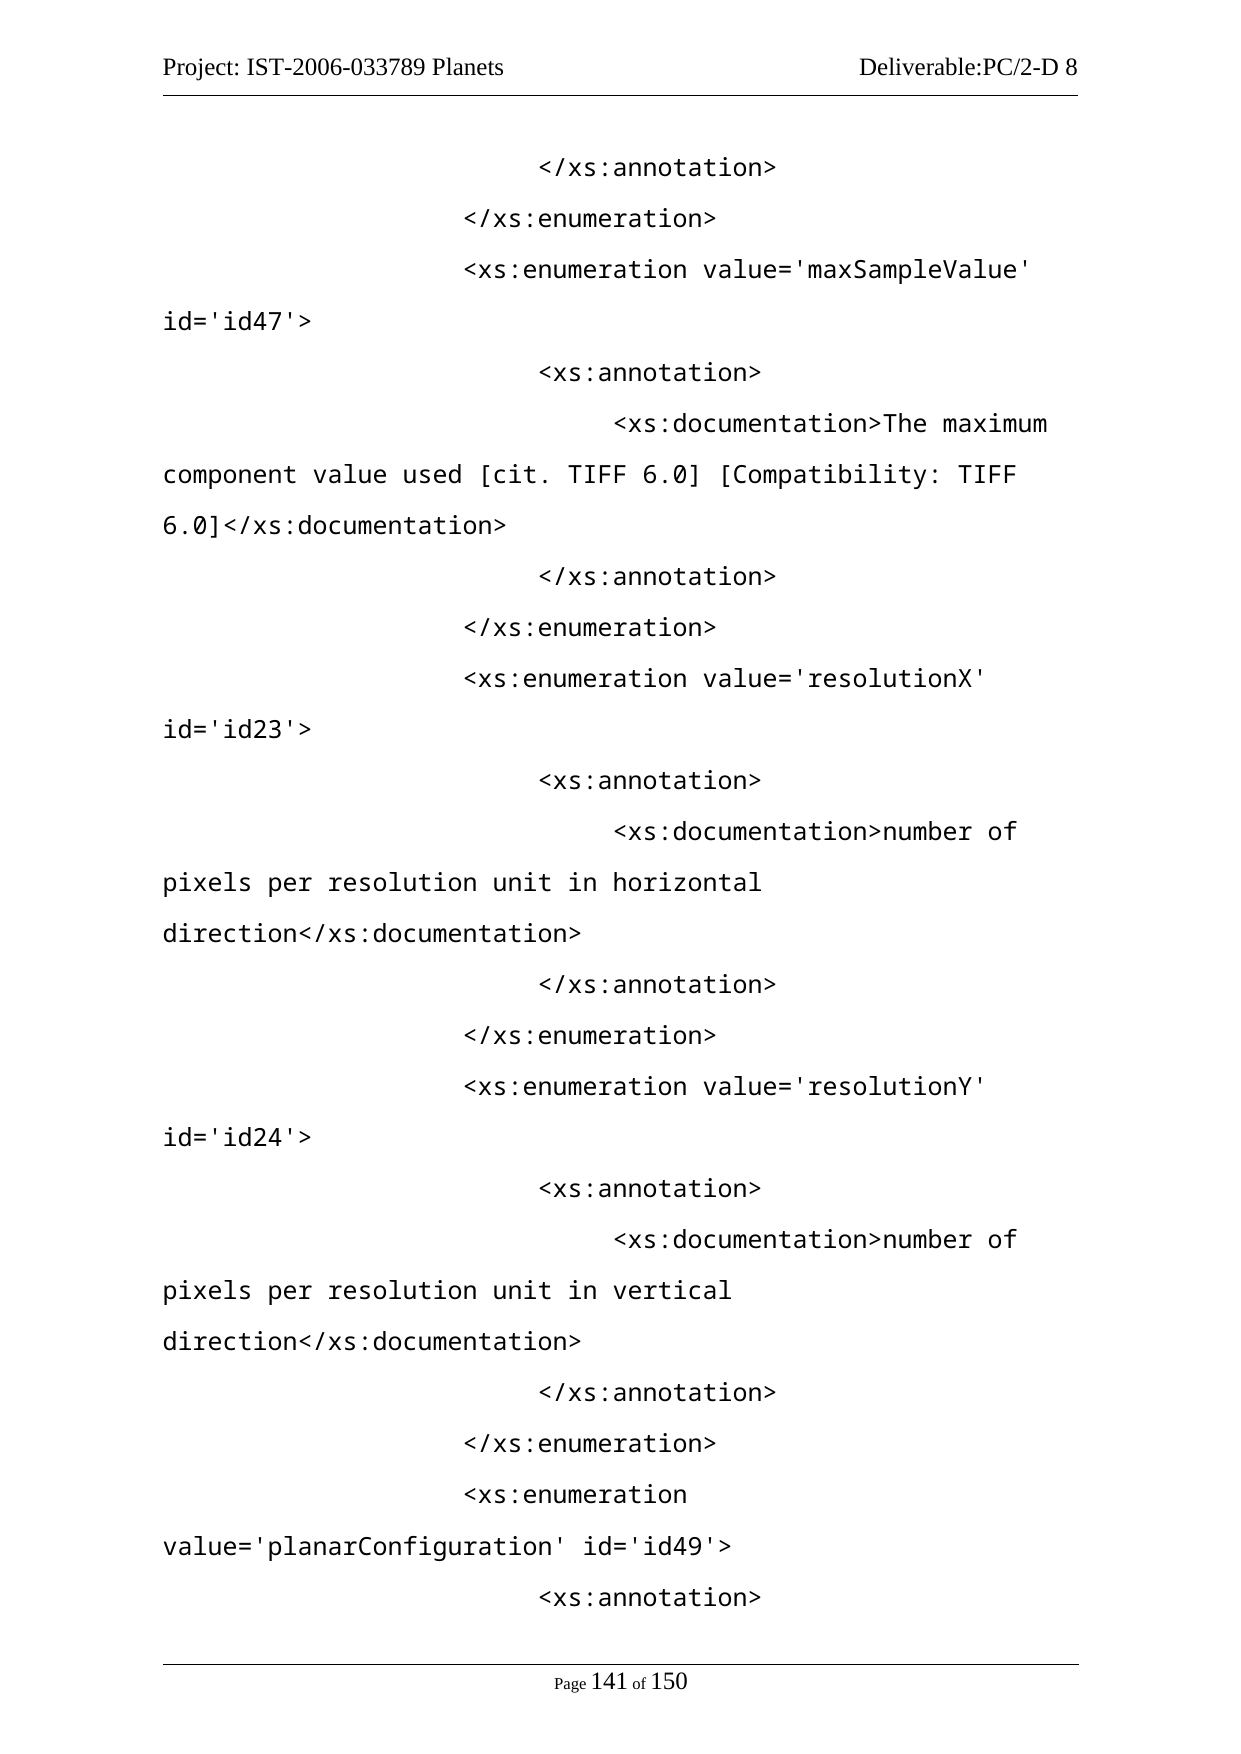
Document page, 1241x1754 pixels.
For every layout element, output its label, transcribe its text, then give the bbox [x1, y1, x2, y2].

text <xs:annotation> [162, 1579, 1078, 1613]
text <xs:enumeration value='resolutionY' id='id24'> [162, 1069, 1078, 1154]
text </xs:annotation> [162, 1375, 1078, 1409]
text </xs:enumeration> [162, 1018, 1078, 1052]
text <xs:documentation>The maximum component value used [cit. TIFF 6.0] [Compatibility: TIFF 6.0]</xs:documentation> [162, 405, 1078, 541]
text </xs:enumeration> [162, 609, 1078, 643]
text <xs:annotation> [162, 354, 1078, 388]
text <xs:annotation> [162, 762, 1078, 797]
text </xs:annotation> [162, 150, 1078, 184]
text </xs:enumeration> [162, 201, 1078, 235]
text </xs:annotation> [162, 967, 1078, 1001]
text <xs:annotation> [162, 1171, 1078, 1205]
text <xs:documentation>number of pixels per resolution unit in horizontal direction</xs:documentation> [162, 813, 1078, 950]
text </xs:enumeration> [162, 1426, 1078, 1460]
text <xs:documentation>number of pixels per resolution unit in vertical direction</xs:documentation> [162, 1222, 1078, 1358]
text </xs:annotation> [162, 558, 1078, 592]
text <xs:enumeration value='planarConfiguration' id='id49'> [162, 1477, 1078, 1562]
text <xs:enumeration value='resolutionX' id='id23'> [162, 660, 1078, 746]
text <xs:enumeration value='maxSampleValue' id='id47'> [162, 252, 1078, 337]
